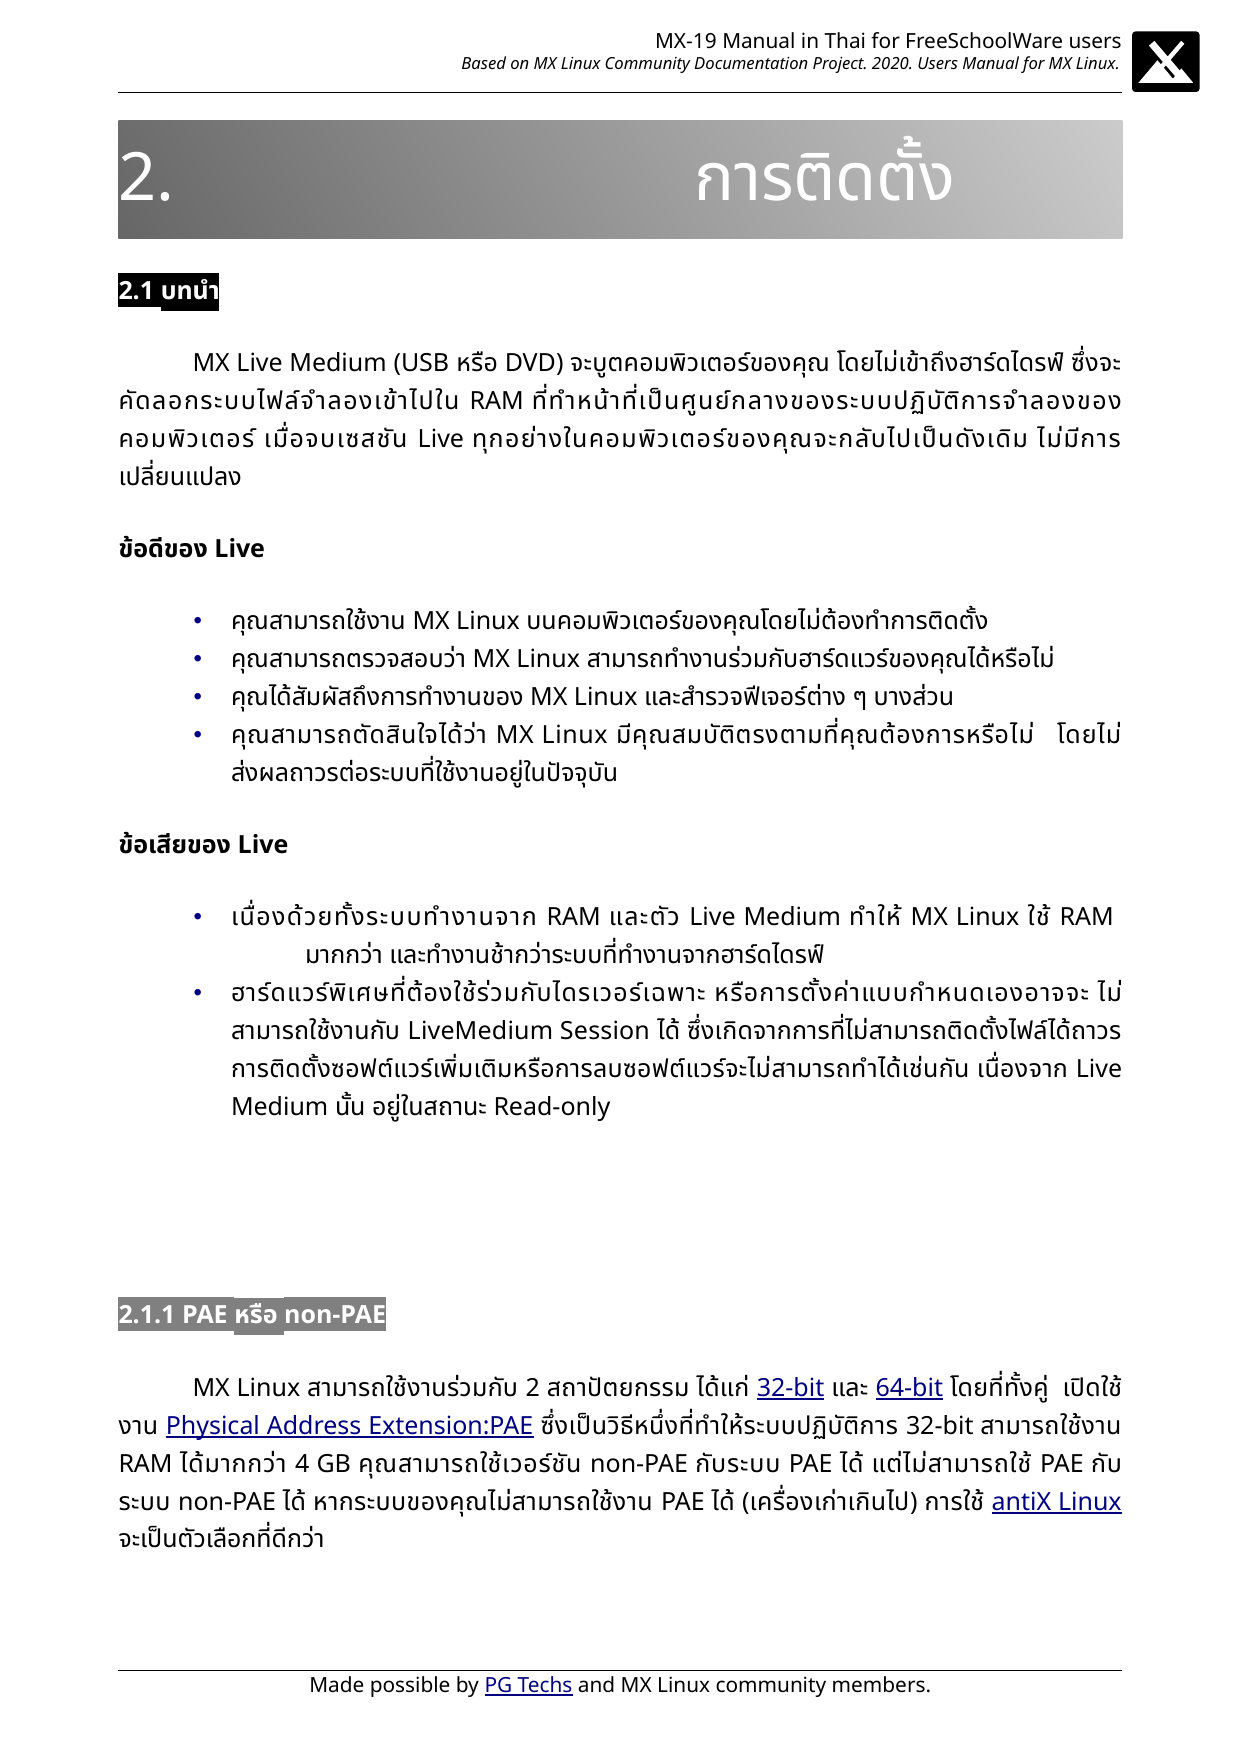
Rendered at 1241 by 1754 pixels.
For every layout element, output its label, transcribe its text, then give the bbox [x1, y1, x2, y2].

list ฮาร์ดแวร์พิเศษที่ต้องใช้ร่วมกับไดรเวอร์เฉพาะ หรือการตั้งค่าแบบกำหนดเองอาจจะ ไม่สามารถใช้งานกับ LiveMedium Session ได้ ซึ่งเกิดจากการที่ไม่สามารถติดตั้งไฟล์ได้ถาวร การติดตั้งซอฟต์แวร์เพิ่มเติมหรือการลบซอฟต์แวร์จะไม่สามารถทำได้เช่นกัน เนื่องจาก Live Medium นั้น อยู่ในสถานะ Read-only [193, 975, 1122, 1127]
list คุณสามารถตรวจสอบว่า MX Linux สามารถทำงานร่วมกับฮาร์ดแวร์ของคุณได้หรือไม่ [193, 641, 1122, 679]
list เนื่องด้วยทั้งระบบทำงานจาก RAM และตัว Live Medium ทำให้ MX Linux ใช้ RAM มากกว่า และทำงานช้ากว่าระบบที่ทำงานจากฮาร์ดไดรฟ์ [193, 899, 1122, 975]
list คุณได้สัมผัสถึงการทำงานของ MX Linux และสำรวจฟีเจอร์ต่าง ๆ บางส่วน [193, 679, 1122, 717]
text ข้อดีของ Live [118, 531, 1122, 569]
text 2.1 บทนำ [118, 273, 1122, 311]
text MX Live Medium (USB หรือ DVD) จะบูตคอมพิวเตอร์ของคุณ โดยไม่เข้าถึงฮาร์ดไดรฟ์ ซึ่งจะคัดลอกระบบไฟล์จำลองเข้าไปใน RAM ที่ทำหน้าที่เป็นศูนย์กลางของระบบปฏิบัติการจำลองของคอมพิวเตอร์ เมื่อจบเซสชัน Live ทุกอย่างในคอมพิวเตอร์ของคุณจะกลับไปเป็นดังเดิม ไม่มีการเปลี่ยนแปลง [118, 345, 1122, 497]
text 2.1.1 PAE หรือ non-PAE [118, 1297, 1122, 1335]
list คุณสามารถตัดสินใจได้ว่า MX Linux มีคุณสมบัติตรงตามที่คุณต้องการหรือไม่ โดยไม่ส่งผลถาวรต่อระบบที่ใช้งานอยู่ในปัจจุบัน [193, 717, 1122, 793]
text ข้อเสียของ Live [118, 827, 1122, 865]
list คุณสามารถใช้งาน MX Linux บนคอมพิวเตอร์ของคุณโดยไม่ต้องทำการติดตั้ง [193, 603, 1122, 641]
text MX Linux สามารถใช้งานร่วมกับ 2 สถาปัตยกรรม ได้แก่ 32-bit และ 64-bit โดยที่ทั้งคู่ เปิดใช้งาน Physical Address Extension:PAE ซึ่งเป็นวิธีหนึ่งที่ทำให้ระบบปฏิบัติการ 32-bit สามารถใช้งาน RAM ได้มากกว่า 4 GB คุณสามารถใช้เวอร์ชัน non-PAE กับระบบ PAE ได้ แต่ไม่สามารถใช้ PAE กับระบบ non-PAE ได้ หากระบบของคุณไม่สามารถใช้งาน PAE ได้ (เครื่องเก่าเกินไป) การใช้ antiX Linux จะเป็นตัวเลือกที่ดีกว่า [118, 1369, 1122, 1559]
